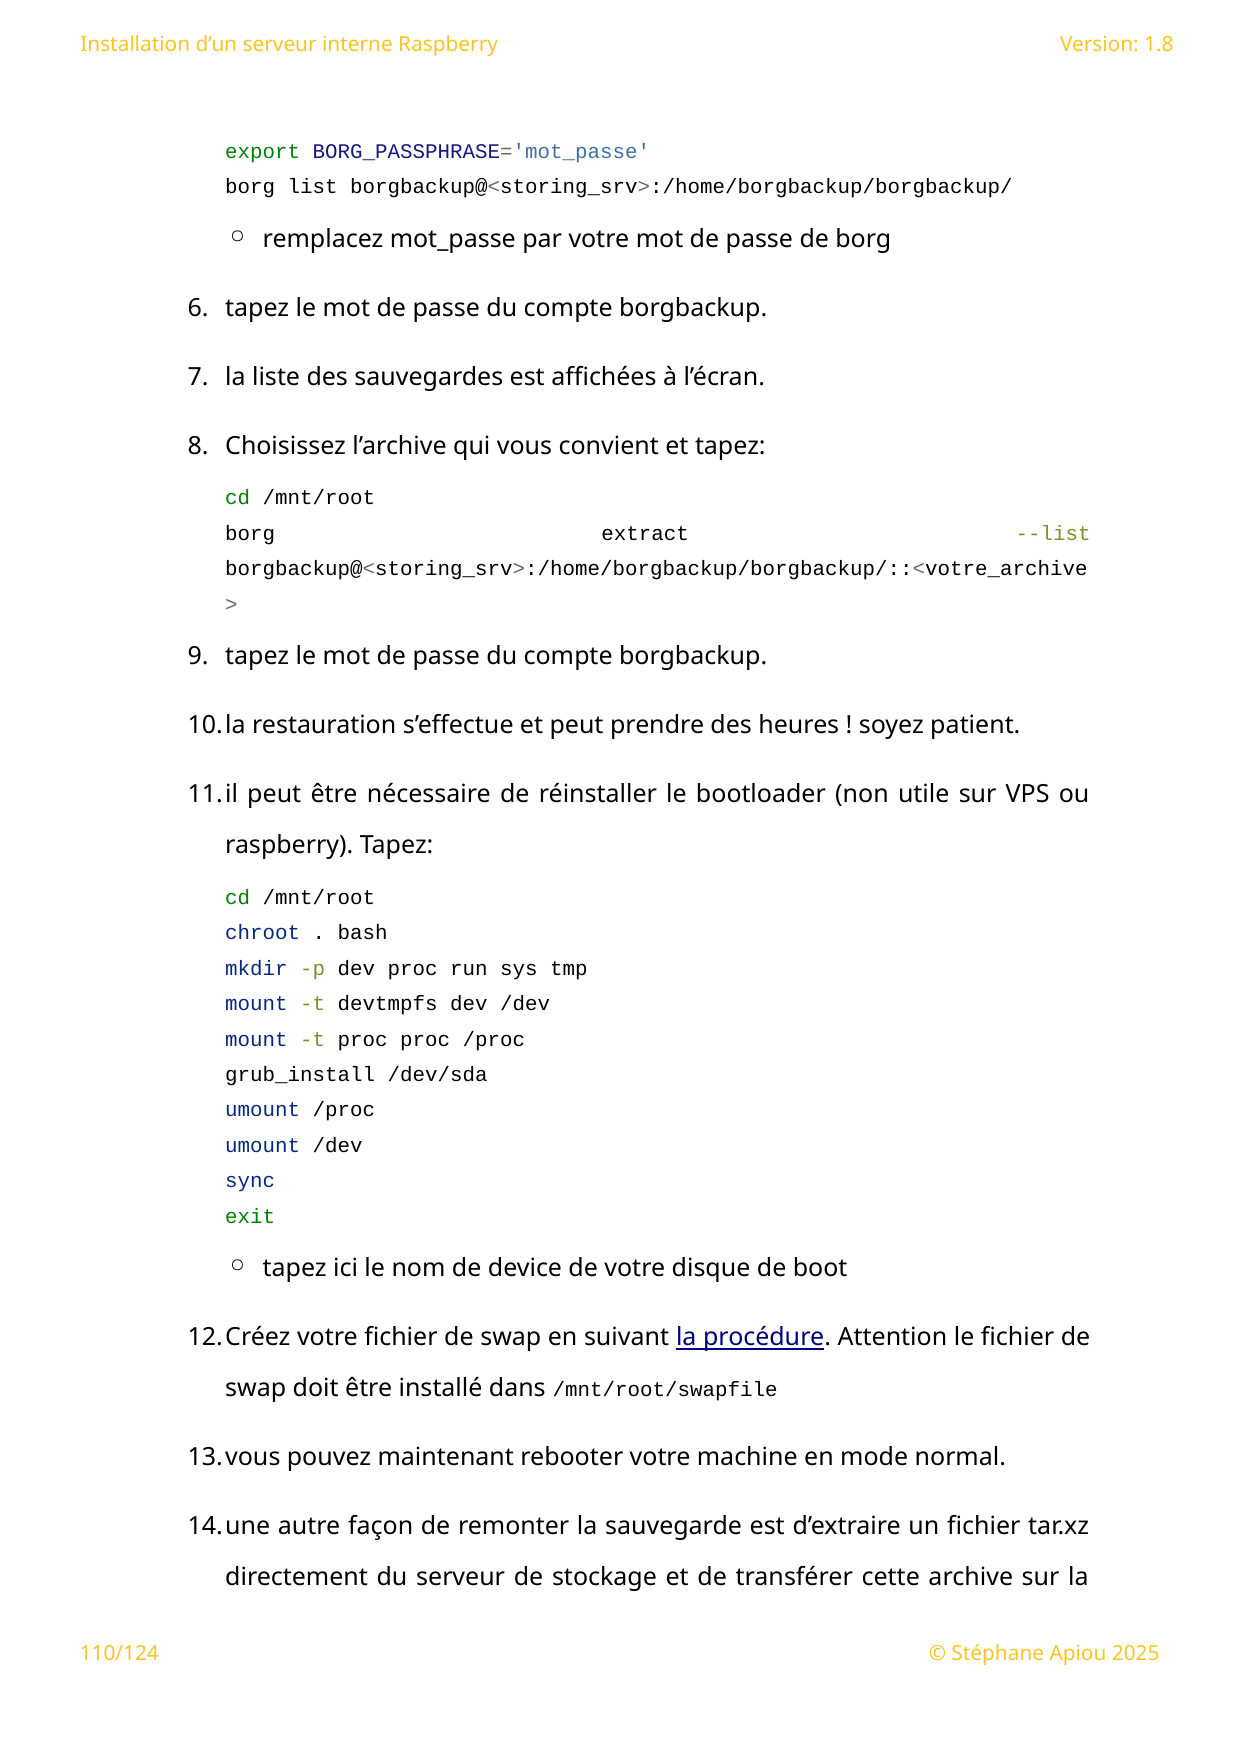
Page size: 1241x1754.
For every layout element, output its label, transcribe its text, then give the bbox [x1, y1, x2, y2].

list umount /dev [187, 1135, 1090, 1158]
list il peut être nécessaire de réinstaller le bootloader (non utile sur VPS ou raspberry). Tapez: [187, 776, 1090, 861]
list Créez votre fichier de swap en suivant la procédure. Attention le fichier de swap doit être installé dans /mnt/root/swapfile [187, 1319, 1090, 1404]
list tapez ici le nom de device de votre disque de boot [225, 1250, 1090, 1284]
list remplacez mot_passe par votre mot de passe de borg [225, 221, 1090, 254]
list borg extract --list borgbackup@<storing_srv>:/home/borgbackup/borgbackup/::<votre_archive> [187, 523, 1090, 617]
list mount -t devtmpfs dev /dev [187, 993, 1090, 1017]
list une autre façon de remonter la sauvegarde est d’extraire un fichier tar.xz directement du serveur de stockage et de transférer cette archive sur la [187, 1508, 1090, 1593]
list la restauration s’effectue et peut prendre des heures ! soyez patient. [187, 707, 1090, 741]
list mkdir -p dev proc run sys tmp [187, 958, 1090, 981]
list cd /mnt/root [187, 887, 1090, 911]
list exit [187, 1206, 1090, 1229]
list chroot . bash [187, 922, 1090, 946]
list umount /proc [187, 1099, 1090, 1123]
list mount -t proc proc /proc [187, 1029, 1090, 1052]
list la liste des sauvegardes est affichées à l’écran. [187, 358, 1090, 392]
list grub_install /dev/sda [187, 1064, 1090, 1088]
list cd /mnt/root [187, 487, 1090, 511]
list tapez le mot de passe du compte borgbackup. [187, 638, 1090, 672]
list Choisissez l’archive qui vous convient et tapez: [187, 427, 1090, 461]
list export BORG_PASSPHRASE='mot_passe' [187, 141, 1090, 164]
list vous pouvez maintenant rebooter votre machine en mode normal. [187, 1439, 1090, 1473]
list sync [187, 1170, 1090, 1194]
list tapez le mot de passe du compte borgbackup. [187, 289, 1090, 323]
list borg list borgbackup@<storing_srv>:/home/borgbackup/borgbackup/ [187, 176, 1090, 200]
